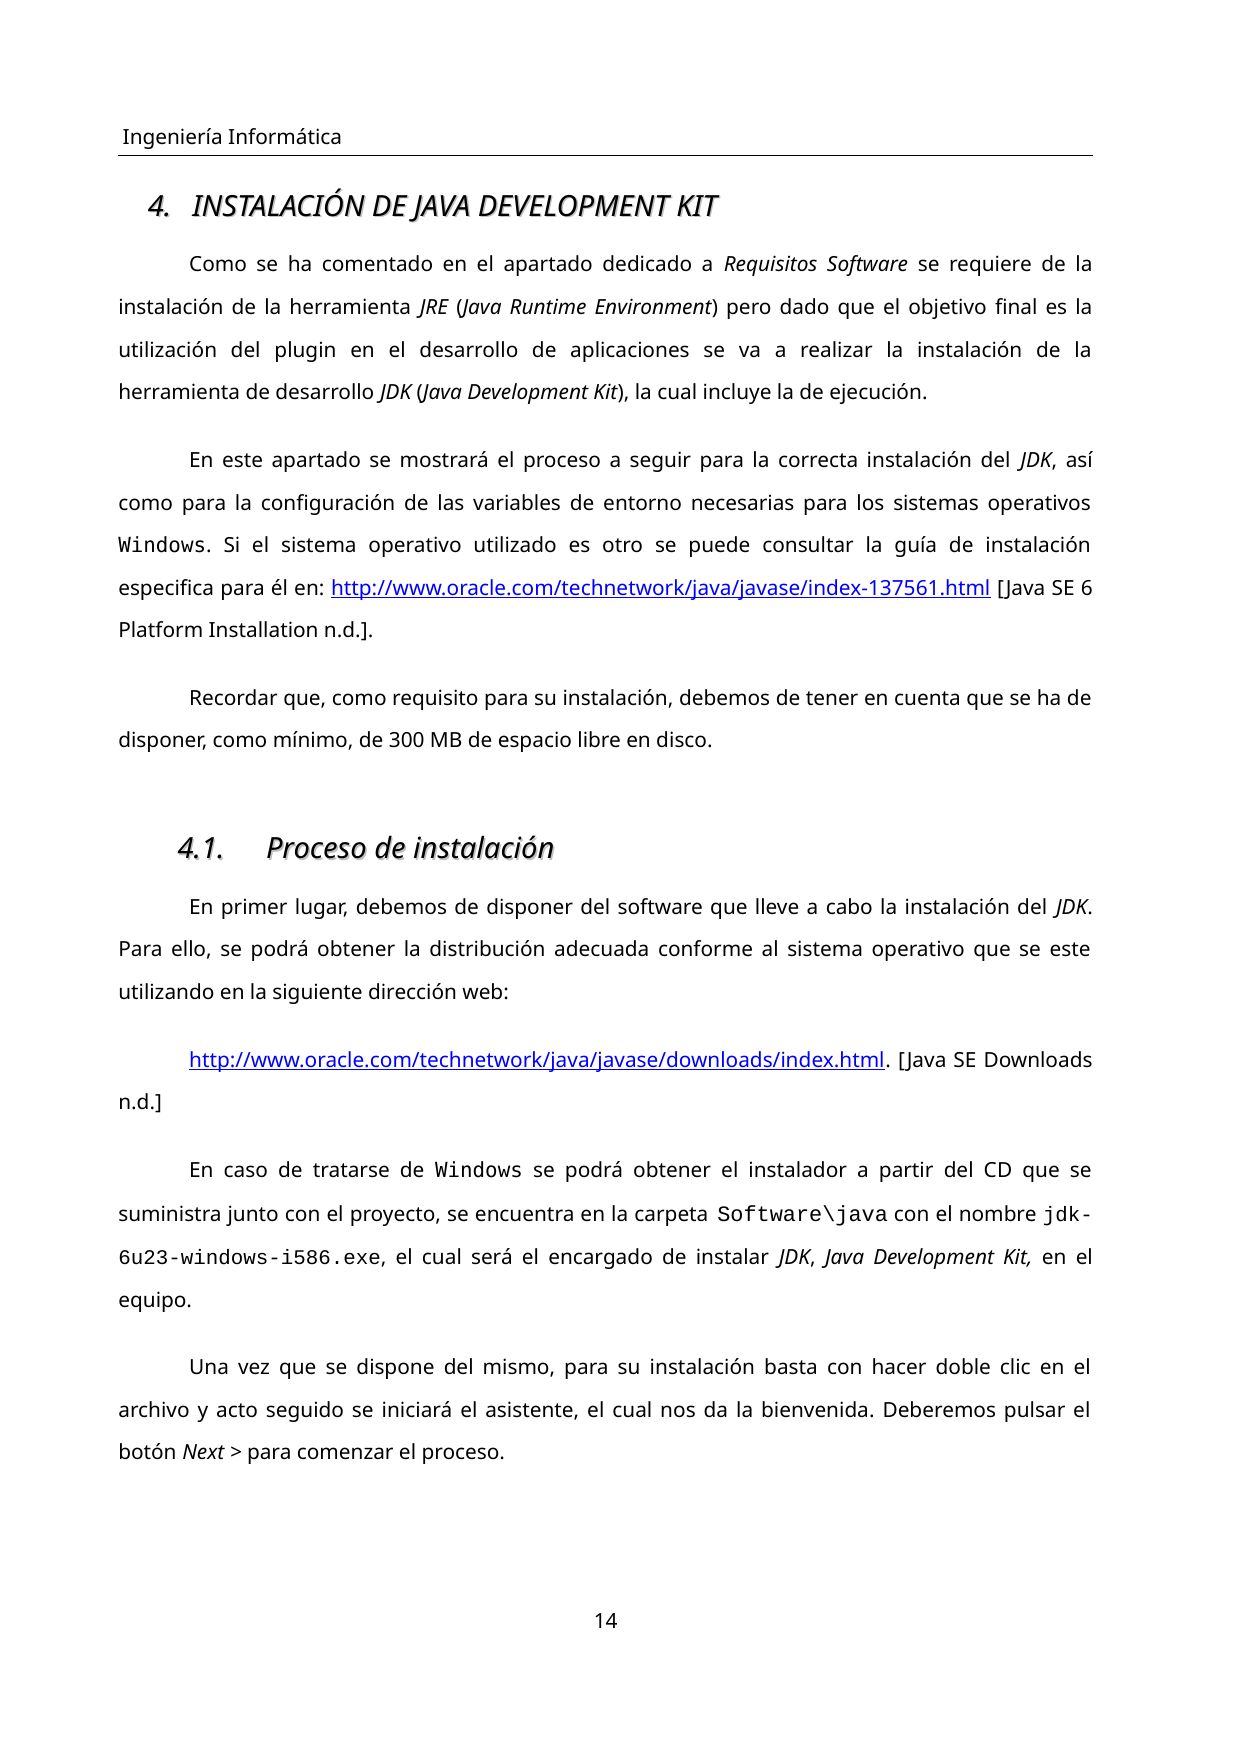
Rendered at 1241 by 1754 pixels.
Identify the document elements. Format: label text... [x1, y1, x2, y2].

text Una vez que se dispone del mismo, para su instalación basta con hacer doble clic en el archivo y acto seguido se iniciará el asistente, el cual nos da la bienvenida. Deberemos pulsar el botón Next > para comenzar el proceso. [118, 1352, 1093, 1466]
text http://www.oracle.com/technetwork/java/javase/downloads/index.html. [Java SE Downloads n.d.] [118, 1045, 1093, 1116]
text Recordar que, como requisito para su instalación, debemos de tener en cuenta que se ha de disponer, como mínimo, de 300 MB de espacio libre en disco. [118, 683, 1093, 754]
text En primer lugar, debemos de disponer del software que lleve a cabo la instalación del JDK. Para ello, se podrá obtener la distribución adecuada conforme al sistema operativo que se este utilizando en la siguiente dirección web: [118, 892, 1093, 1006]
subtitle INSTALACIÓN DE JAVA DEVELOPMENT KIT [148, 185, 1093, 224]
subtitle Proceso de instalación [177, 827, 1093, 867]
text En este apartado se mostrará el proceso a seguir para la correcta instalación del JDK, así como para la configuración de las variables de entorno necesarias para los sistemas operativos Windows. Si el sistema operativo utilizado es otro se puede consultar la guía de instalación especifica para él en: http://www.oracle.com/technetwork/java/javase/index-137561.html [Java SE 6 Platform Installation n.d.]. [118, 445, 1093, 644]
text Como se ha comentado en el apartado dedicado a Requisitos Software se requiere de la instalación de la herramienta JRE (Java Runtime Environment) pero dado que el objetivo final es la utilización del plugin en el desarrollo de aplicaciones se va a realizar la instalación de la herramienta de desarrollo JDK (Java Development Kit), la cual incluye la de ejecución. [118, 249, 1093, 406]
text En caso de tratarse de Windows se podrá obtener el instalador a partir del CD que se suministra junto con el proyecto, se encuentra en la carpeta Software\java con el nombre jdk-6u23-windows-i586.exe, el cual será el encargado de instalar JDK, Java Development Kit, en el equipo. [118, 1155, 1093, 1313]
